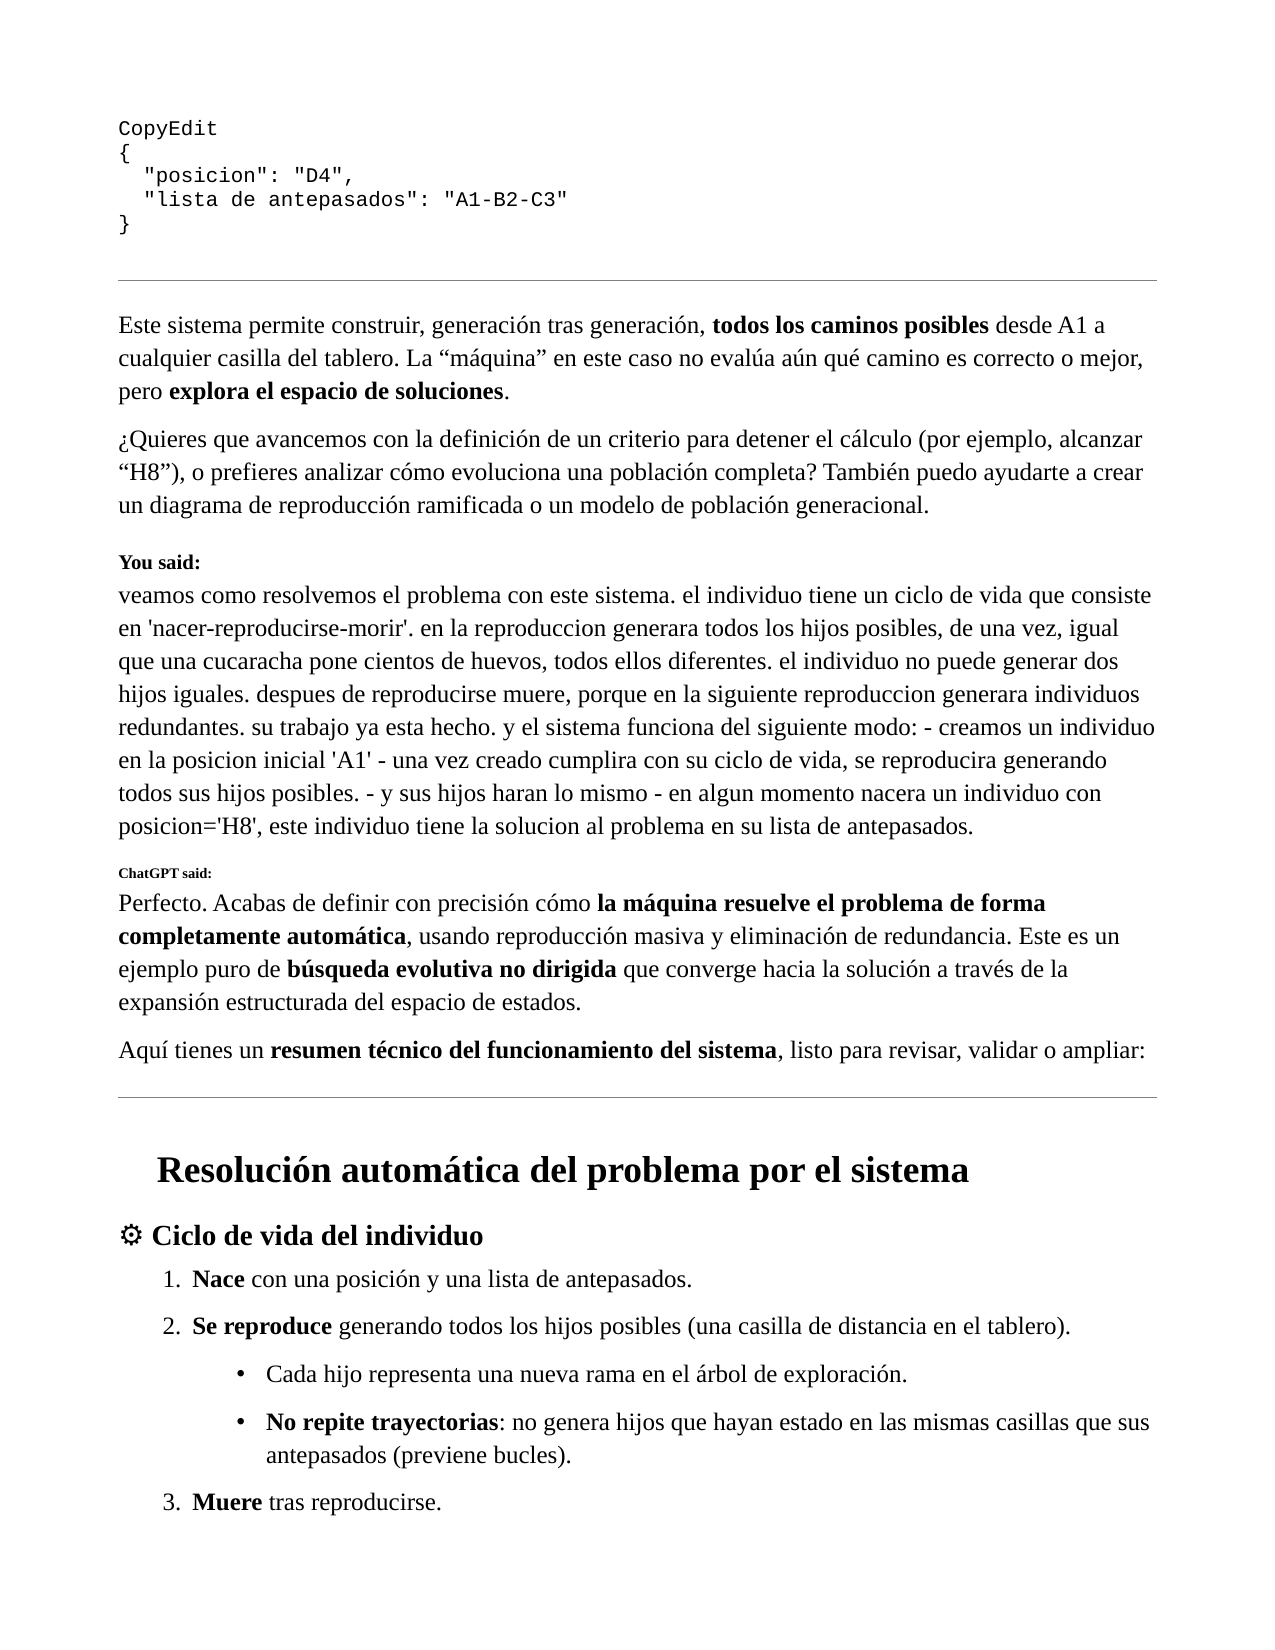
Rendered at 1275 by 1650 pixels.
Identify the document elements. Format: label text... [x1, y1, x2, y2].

text Este sistema permite construir, generación tras generación, todos los caminos posibles desde A1 a cualquier casilla del tablero. La “máquina” en este caso no evalúa aún qué camino es correcto o mejor, pero explora el espacio de soluciones. [118, 310, 1157, 405]
text veamos como resolvemos el problema con este sistema. el individuo tiene un ciclo de vida que consiste en 'nacer-reproducirse-morir'. en la reproduccion generara todos los hijos posibles, de una vez, igual que una cucaracha pone cientos de huevos, todos ellos diferentes. el individuo no puede generar dos hijos iguales. despues de reproducirse muere, porque en la siguiente reproduccion generara individuos redundantes. su trabajo ya esta hecho. y el sistema funciona del siguiente modo: - creamos un individuo en la posicion inicial 'A1' - una vez creado cumplira con su ciclo de vida, se reproducira generando todos sus hijos posibles. - y sus hijos haran lo mismo - en algun momento nacera un individuo con posicion='H8', este individuo tiene la solucion al problema en su lista de antepasados. [118, 580, 1157, 840]
text ¿Quieres que avancemos con la definición de un criterio para detener el cálculo (por ejemplo, alcanzar “H8”), o prefieres analizar cómo evoluciona una población completa? También puedo ayudarte a crear un diagrama de reproducción ramificada o un modelo de población generacional. [118, 424, 1157, 518]
text "lista de antepasados": "A1-B2-C3" [118, 189, 1157, 213]
text } [118, 213, 1157, 236]
list Cada hijo representa una nueva rama en el árbol de exploración. [236, 1359, 1157, 1388]
subtitle 🧠 Resolución automática del problema por el sistema [118, 1148, 1157, 1191]
text Perfecto. Acabas de definir con precisión cómo la máquina resuelve el problema de forma completamente automática, usando reproducción masiva y eliminación de redundancia. Este es un ejemplo puro de búsqueda evolutiva no dirigida que converge hacia la solución a través de la expansión estructurada del espacio de estados. [118, 888, 1157, 1016]
list No repite trayectorias: no genera hijos que hayan estado en las mismas casillas que sus antepasados (previene bucles). [236, 1407, 1157, 1468]
text Aquí tienes un resumen técnico del funcionamiento del sistema, listo para revisar, validar o ampliar: [118, 1035, 1157, 1064]
list Muere tras reproducirse. [162, 1487, 1157, 1516]
text { [118, 142, 1157, 165]
subtitle You said: [118, 550, 1157, 574]
text CopyEdit [118, 118, 1157, 142]
list Se reproduce generando todos los hijos posibles (una casilla de distancia en el tablero). [162, 1311, 1157, 1340]
text "posicion": "D4", [118, 165, 1157, 189]
subtitle ⚙️ Ciclo de vida del individuo [118, 1218, 1157, 1251]
list Nace con una posición y una lista de antepasados. [162, 1264, 1157, 1293]
subtitle ChatGPT said: [118, 865, 1157, 882]
